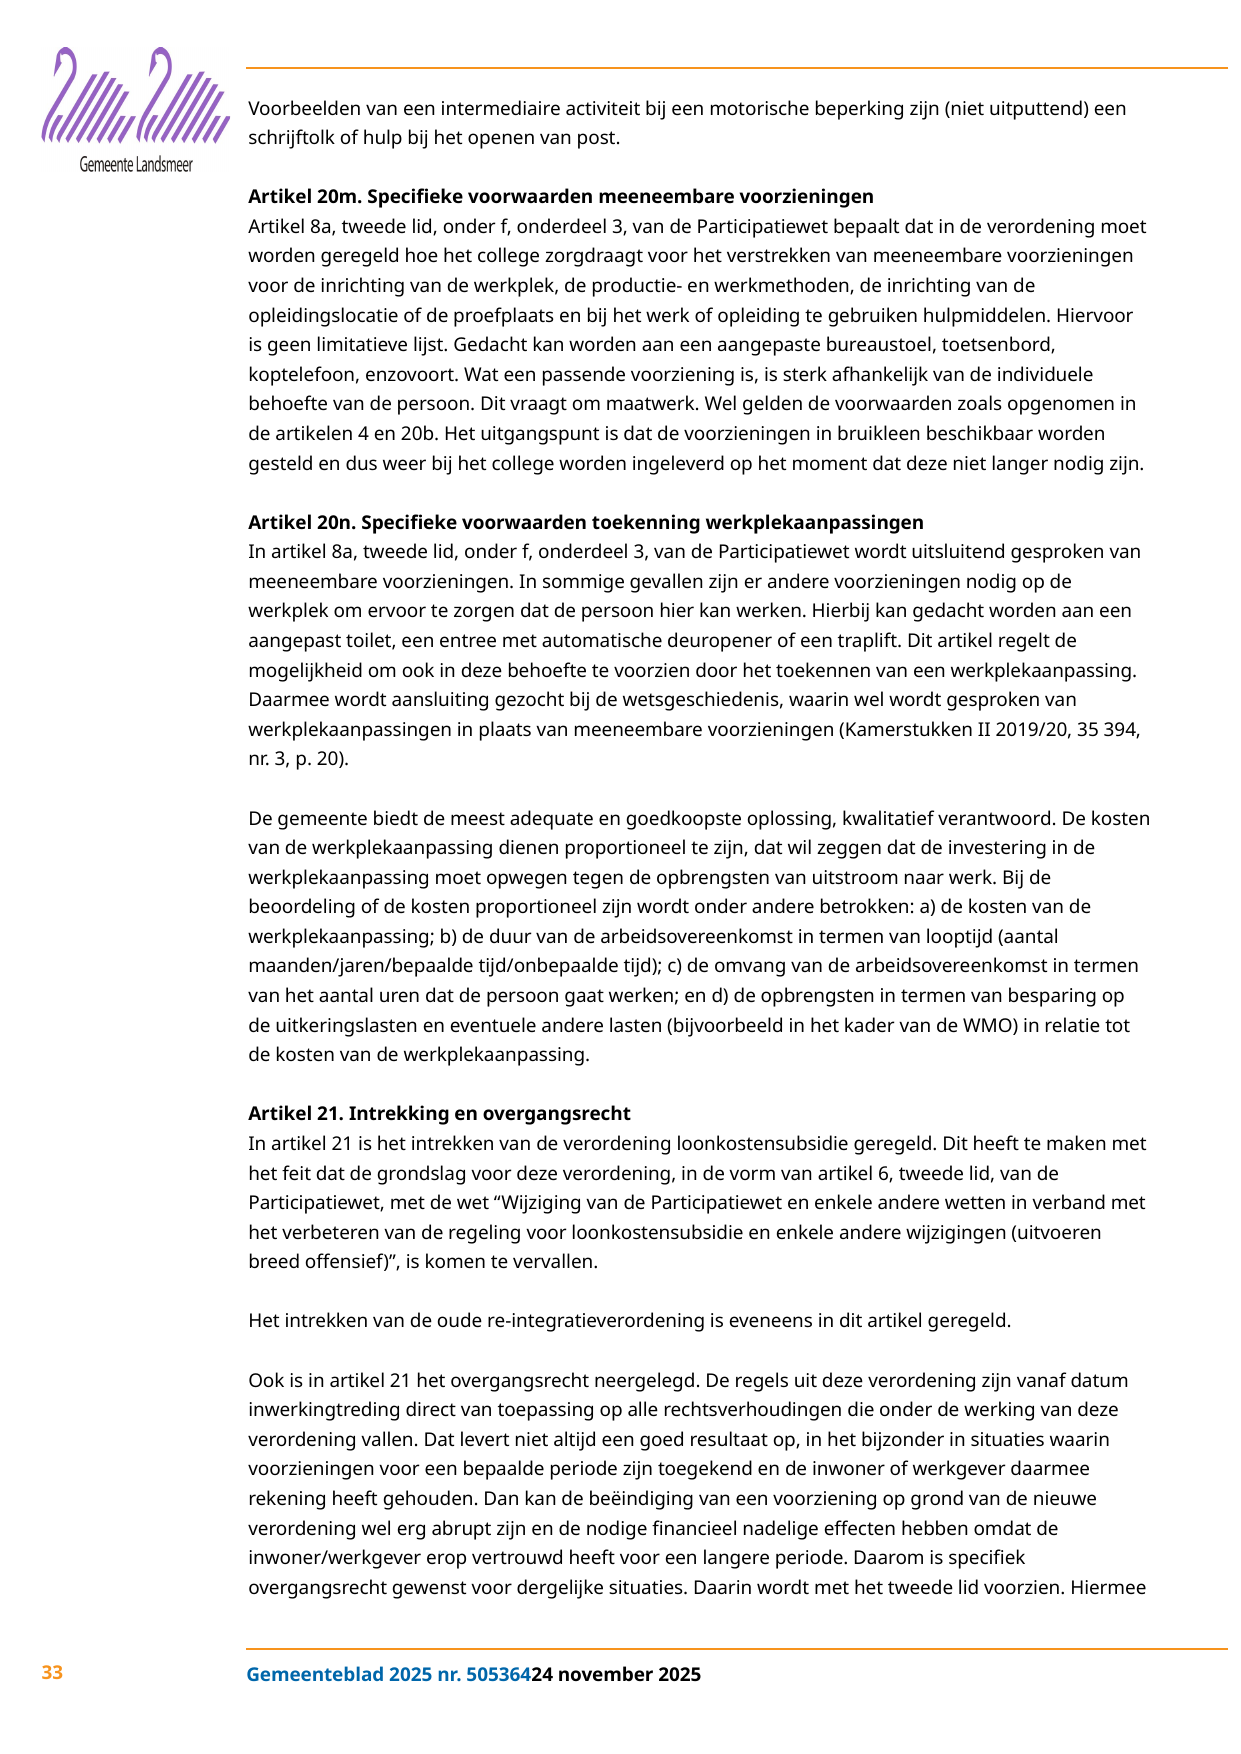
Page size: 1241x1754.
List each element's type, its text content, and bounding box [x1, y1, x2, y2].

text In artikel 21 is het intrekken van de verordening loonkostensubsidie geregeld. Dit heeft te maken met het feit dat de grondslag voor deze verordening, in de vorm van artikel 6, tweede lid, van de Participatiewet, met de wet “Wijziging van de Participatiewet en enkele andere wetten in verband met het verbeteren van de regeling voor loonkostensubsidie en enkele andere wijzigingen (uitvoeren breed offensief)”, is komen te vervallen. [248, 1130, 1152, 1274]
text Artikel 20n. Specifieke voorwaarden toekenning werkplekaanpassingen [248, 509, 1152, 535]
text Artikel 20m. Specifieke voorwaarden meeneembare voorzieningen [248, 183, 1152, 209]
text Artikel 21. Intrekking en overgangsrecht [248, 1101, 1152, 1126]
text In artikel 8a, tweede lid, onder f, onderdeel 3, van de Participatiewet wordt uitsluitend gesproken van meeneembare voorzieningen. In sommige gevallen zijn er andere voorzieningen nodig op de werkplek om ervoor te zorgen dat de persoon hier kan werken. Hierbij kan gedacht worden aan een aangepast toilet, een entree met automatische deuropener of een traplift. Dit artikel regelt de mogelijkheid om ook in deze behoefte te voorzien door het toekennen van een werkplekaanpassing. Daarmee wordt aansluiting gezocht bij de wetsgeschiedenis, waarin wel wordt gesproken van werkplekaanpassingen in plaats van meeneembare voorzieningen (Kamerstukken II 2019/20, 35 394, nr. 3, p. 20). [248, 538, 1152, 771]
text Ook is in artikel 21 het overgangsrecht neergelegd. De regels uit deze verordening zijn vanaf datum inwerkingtreding direct van toepassing op alle rechtsverhoudingen die onder de werking van deze verordening vallen. Dat levert niet altijd een goed resultaat op, in het bijzonder in situaties waarin voorzieningen voor een bepaalde periode zijn toegekend en de inwoner of werkgever daarmee rekening heeft gehouden. Dan kan de beëindiging van een voorziening op grond van de nieuwe verordening wel erg abrupt zijn en de nodige financieel nadelige effecten hebben omdat de inwoner/werkgever erop vertrouwd heeft voor een langere periode. Daarom is specifiek overgangsrecht gewenst voor dergelijke situaties. Daarin wordt met het tweede lid voorzien. Hiermee [248, 1367, 1152, 1600]
text Het intrekken van de oude re-integratieverordening is eveneens in dit artikel geregeld. [248, 1308, 1152, 1333]
text Artikel 8a, tweede lid, onder f, onderdeel 3, van de Participatiewet bepaalt dat in de verordening moet worden geregeld hoe het college zorgdraagt voor het verstrekken van meeneembare voorzieningen voor de inrichting van de werkplek, de productie- en werkmethoden, de inrichting van de opleidingslocatie of de proefplaats en bij het werk of opleiding te gebruiken hulpmiddelen. Hiervoor is geen limitatieve lijst. Gedacht kan worden aan een aangepaste bureaustoel, toetsenbord, koptelefoon, enzovoort. Wat een passende voorziening is, is sterk afhankelijk van de individuele behoefte van de persoon. Dit vraagt om maatwerk. Wel gelden de voorwaarden zoals opgenomen in de artikelen 4 en 20b. Het uitgangspunt is dat de voorzieningen in bruikleen beschikbaar worden gesteld en dus weer bij het college worden ingeleverd op het moment dat deze niet langer nodig zijn. [248, 213, 1152, 476]
text Voorbeelden van een intermediaire activiteit bij een motorische beperking zijn (niet uitputtend) een schrijftolk of hulp bij het openen van post. [248, 95, 1152, 150]
picture [41, 47, 231, 172]
text De gemeente biedt de meest adequate en goedkoopste oplossing, kwalitatief verantwoord. De kosten van de werkplekaanpassing dienen proportioneel te zijn, dat wil zeggen dat de investering in de werkplekaanpassing moet opwegen tegen de opbrengsten van uitstroom naar werk. Bij de beoordeling of de kosten proportioneel zijn wordt onder andere betrokken: a) de kosten van de werkplekaanpassing; b) de duur van de arbeidsovereenkomst in termen van looptijd (aantal maanden/jaren/bepaalde tijd/onbepaalde tijd); c) de omvang van de arbeidsovereenkomst in termen van het aantal uren dat de persoon gaat werken; en d) de opbrengsten in termen van besparing op de uitkeringslasten en eventuele andere lasten (bijvoorbeeld in het kader van de WMO) in relatie tot de kosten van de werkplekaanpassing. [248, 805, 1152, 1067]
